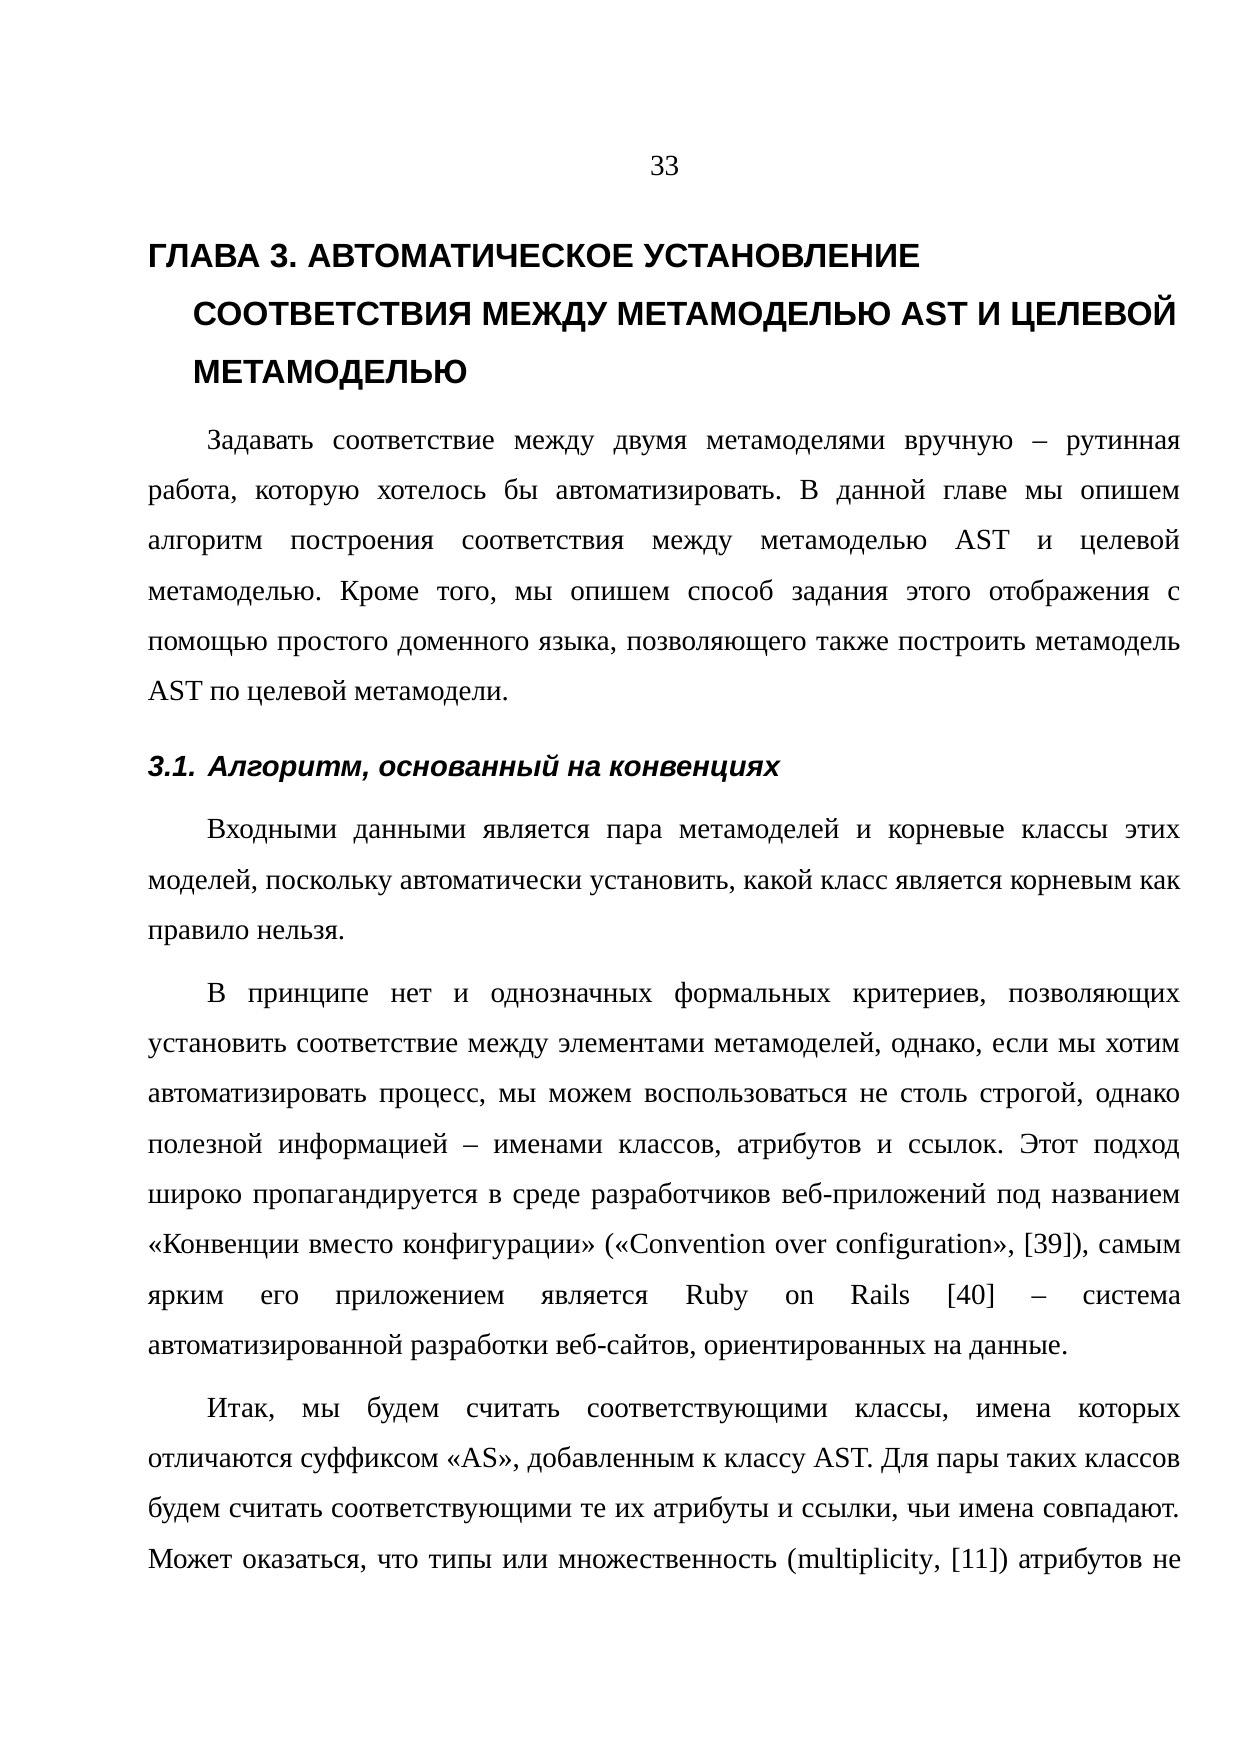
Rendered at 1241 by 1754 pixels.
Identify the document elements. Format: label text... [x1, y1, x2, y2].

text Входными данными является пара метамоделей и корневые классы этих моделей, поскольку автоматически установить, какой класс является корневым как правило нельзя. [148, 812, 1181, 946]
subtitle Автоматическое установление соответствия между метамоделью AST и целевой метамоделью [148, 236, 1181, 390]
text В принципе нет и однозначных формальных критериев, позволяющих установить соответствие между элементами метамоделей, однако, если мы хотим автоматизировать процесс, мы можем воспользоваться не столь строгой, однако полезной информацией – именами классов, атрибутов и ссылок. Этот подход широко пропагандируется в среде разработчиков веб-приложений под названием «Конвенции вместо конфигурации» («Convention over configuration», [39]), самым ярким его приложением является Ruby on Rails [40] – система автоматизированной разработки веб-сайтов, ориентированных на данные. [148, 975, 1181, 1361]
subtitle Алгоритм, основанный на конвенциях [148, 749, 1181, 782]
text Задавать соответствие между двумя метамоделями вручную – рутинная работа, которую хотелось бы автоматизировать. В данной главе мы опишем алгоритм построения соответствия между метамоделью AST и целевой метамоделью. Кроме того, мы опишем способ задания этого отображения с помощью простого доменного языка, позволяющего также построить метамодель AST по целевой метамодели. [148, 422, 1181, 707]
text Итак, мы будем считать соответствующими классы, имена которых отличаются суффиксом «AS», добавленным к классу AST. Для пары таких классов будем считать соответствующими те их атрибуты и ссылки, чьи имена совпадают. Может оказаться, что типы или множественность (multiplicity, [11]) атрибутов не [148, 1390, 1181, 1574]
